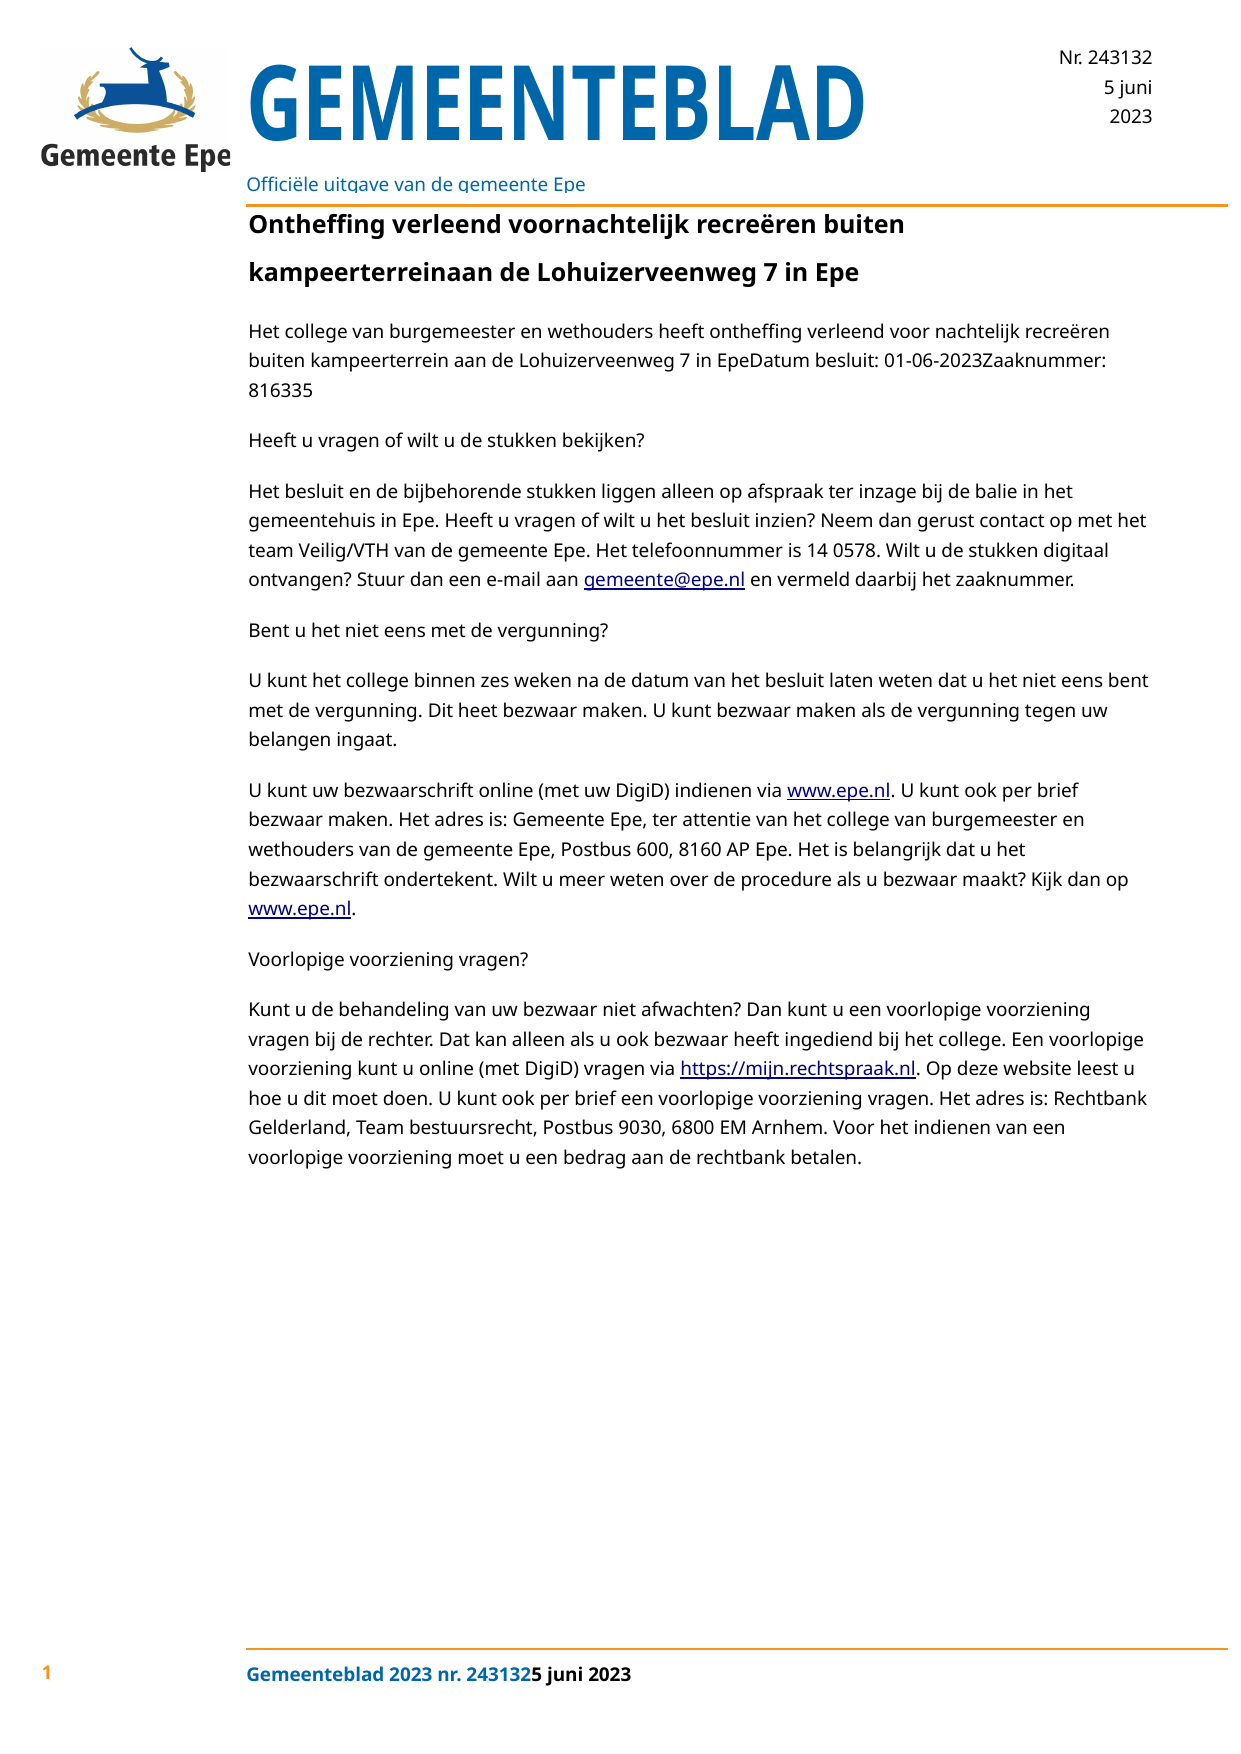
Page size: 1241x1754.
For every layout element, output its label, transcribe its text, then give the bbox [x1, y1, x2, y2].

text Heeft u vragen of wilt u de stukken bekijken? [248, 427, 1152, 453]
text Kunt u de behandeling van uw bezwaar niet afwachten? Dan kunt u een voorlopige voorziening vragen bij de rechter. Dat kan alleen als u ook bezwaar heeft ingediend bij het college. Een voorlopige voorziening kunt u online (met DigiD) vragen via https://mijn.rechtspraak.nl. Op deze website leest u hoe u dit moet doen. U kunt ook per brief een voorlopige voorziening vragen. Het adres is: Rechtbank Gelderland, Team bestuursrecht, Postbus 9030, 6800 EM Arnhem. Voor het indienen van een voorlopige voorziening moet u een bedrag aan de rechtbank betalen. [248, 996, 1152, 1170]
text Ontheffing verleend voornachtelijk recreëren buiten kampeerterreinaan de Lohuizerveenweg 7 in Epe [248, 207, 1152, 288]
text Het besluit en de bijbehorende stukken liggen alleen op afspraak ter inzage bij de balie in het gemeentehuis in Epe. Heeft u vragen of wilt u het besluit inzien? Neem dan gerust contact op met het team Veilig/VTH van de gemeente Epe. Het telefoonnummer is 14 0578. Wilt u de stukken digitaal ontvangen? Stuur dan een e-mail aan gemeente@epe.nl en vermeld daarbij het zaaknummer. [248, 478, 1152, 592]
text Bent u het niet eens met de vergunning? [248, 617, 1152, 643]
text Het college van burgemeester en wethouders heeft ontheffing verleend voor nachtelijk recreëren buiten kampeerterrein aan de Lohuizerveenweg 7 in EpeDatum besluit: 01-06-2023Zaaknummer: 816335 [248, 318, 1152, 403]
text U kunt het college binnen zes weken na de datum van het besluit laten weten dat u het niet eens bent met de vergunning. Dit heet bezwaar maken. U kunt bezwaar maken als de vergunning tegen uw belangen ingaat. [248, 667, 1152, 752]
picture [41, 47, 231, 172]
text Voorlopige voorziening vragen? [248, 946, 1152, 972]
text U kunt uw bezwaarschrift online (met uw DigiD) indienen via www.epe.nl. U kunt ook per brief bezwaar maken. Het adres is: Gemeente Epe, ter attentie van het college van burgemeester en wethouders van de gemeente Epe, Postbus 600, 8160 AP Epe. Het is belangrijk dat u het bezwaarschrift ondertekent. Wilt u meer weten over de procedure als u bezwaar maakt? Kijk dan op www.epe.nl. [248, 777, 1152, 921]
